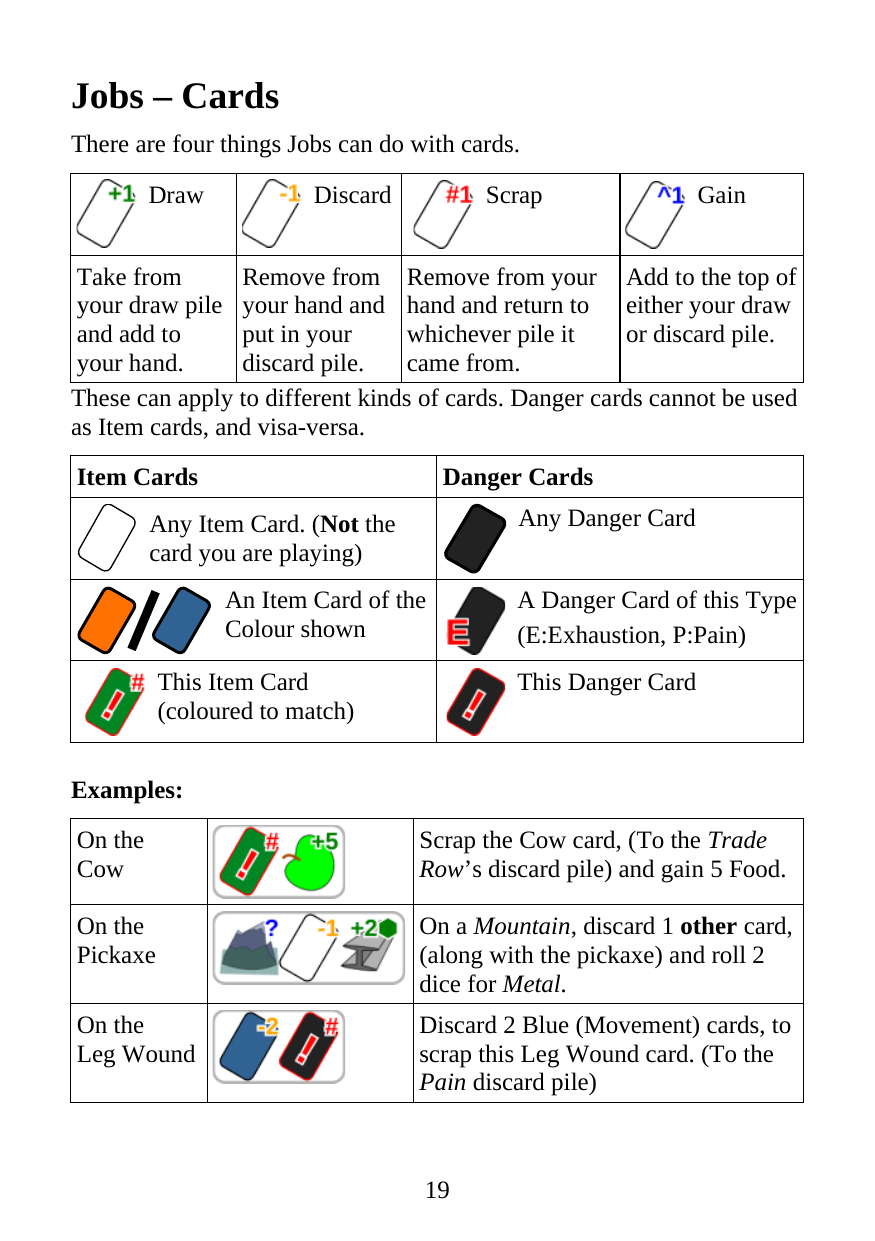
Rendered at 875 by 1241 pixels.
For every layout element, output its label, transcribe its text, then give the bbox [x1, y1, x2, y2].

table_cell This Item Card (coloured to match) [71, 661, 436, 742]
text Examples: [71, 775, 803, 803]
table_header On the Cow [71, 819, 207, 904]
table_header Item Cards [71, 456, 436, 497]
table_header Gain [621, 174, 803, 255]
table_cell Discard 2 Blue (Movement) cards, to scrap this Leg Wound card. (To the Pain discard pile) [414, 1004, 803, 1102]
picture [212, 1010, 346, 1084]
table_cell Add to the top of either your draw or discard pile. [621, 256, 803, 382]
table_cell [208, 905, 413, 1003]
table_header Scrap the Cow card, (To the Trade Row’s discard pile) and gain 5 Food. [414, 819, 803, 904]
picture [446, 587, 506, 655]
table_cell Remove from your hand and return to whichever pile it came from. [402, 256, 619, 382]
text There are four things Jobs can do with cards. [71, 129, 803, 158]
table_cell Any Danger Card [437, 498, 803, 578]
picture [242, 179, 302, 248]
table_header Danger Cards [437, 456, 803, 497]
picture [413, 180, 474, 249]
picture [212, 911, 406, 985]
table_cell This Danger Card [437, 661, 803, 742]
table_header Scrap [402, 174, 619, 255]
table_cell An Item Card of the Colour shown [71, 580, 436, 660]
picture [625, 181, 686, 249]
table_cell [208, 1004, 413, 1102]
table_header Draw [71, 174, 236, 255]
picture [76, 179, 137, 248]
table_cell Any Item Card. (Not the card you are playing) [71, 498, 436, 578]
table_cell A Danger Card of this Type (E:Exhaustion, P:Pain) [437, 580, 803, 660]
table_cell On the Pickaxe [71, 905, 207, 1003]
text These can apply to different kinds of cards. Danger cards cannot be used as Item cards, and visa-versa. [71, 383, 803, 441]
subtitle Jobs – Cards [71, 74, 803, 117]
table_cell On a Mountain, discard 1 other card, (along with the pickaxe) and roll 2 dice for Metal. [414, 905, 803, 1003]
table_cell Remove from your hand and put in your discard pile. [237, 256, 401, 382]
picture [446, 668, 506, 736]
table_header [208, 819, 413, 904]
table_cell Take from your draw pile and add to your hand. [71, 256, 236, 382]
table_header Discard [237, 174, 401, 255]
picture [212, 825, 346, 899]
picture [85, 668, 146, 736]
table_cell On the Leg Wound [71, 1004, 207, 1102]
